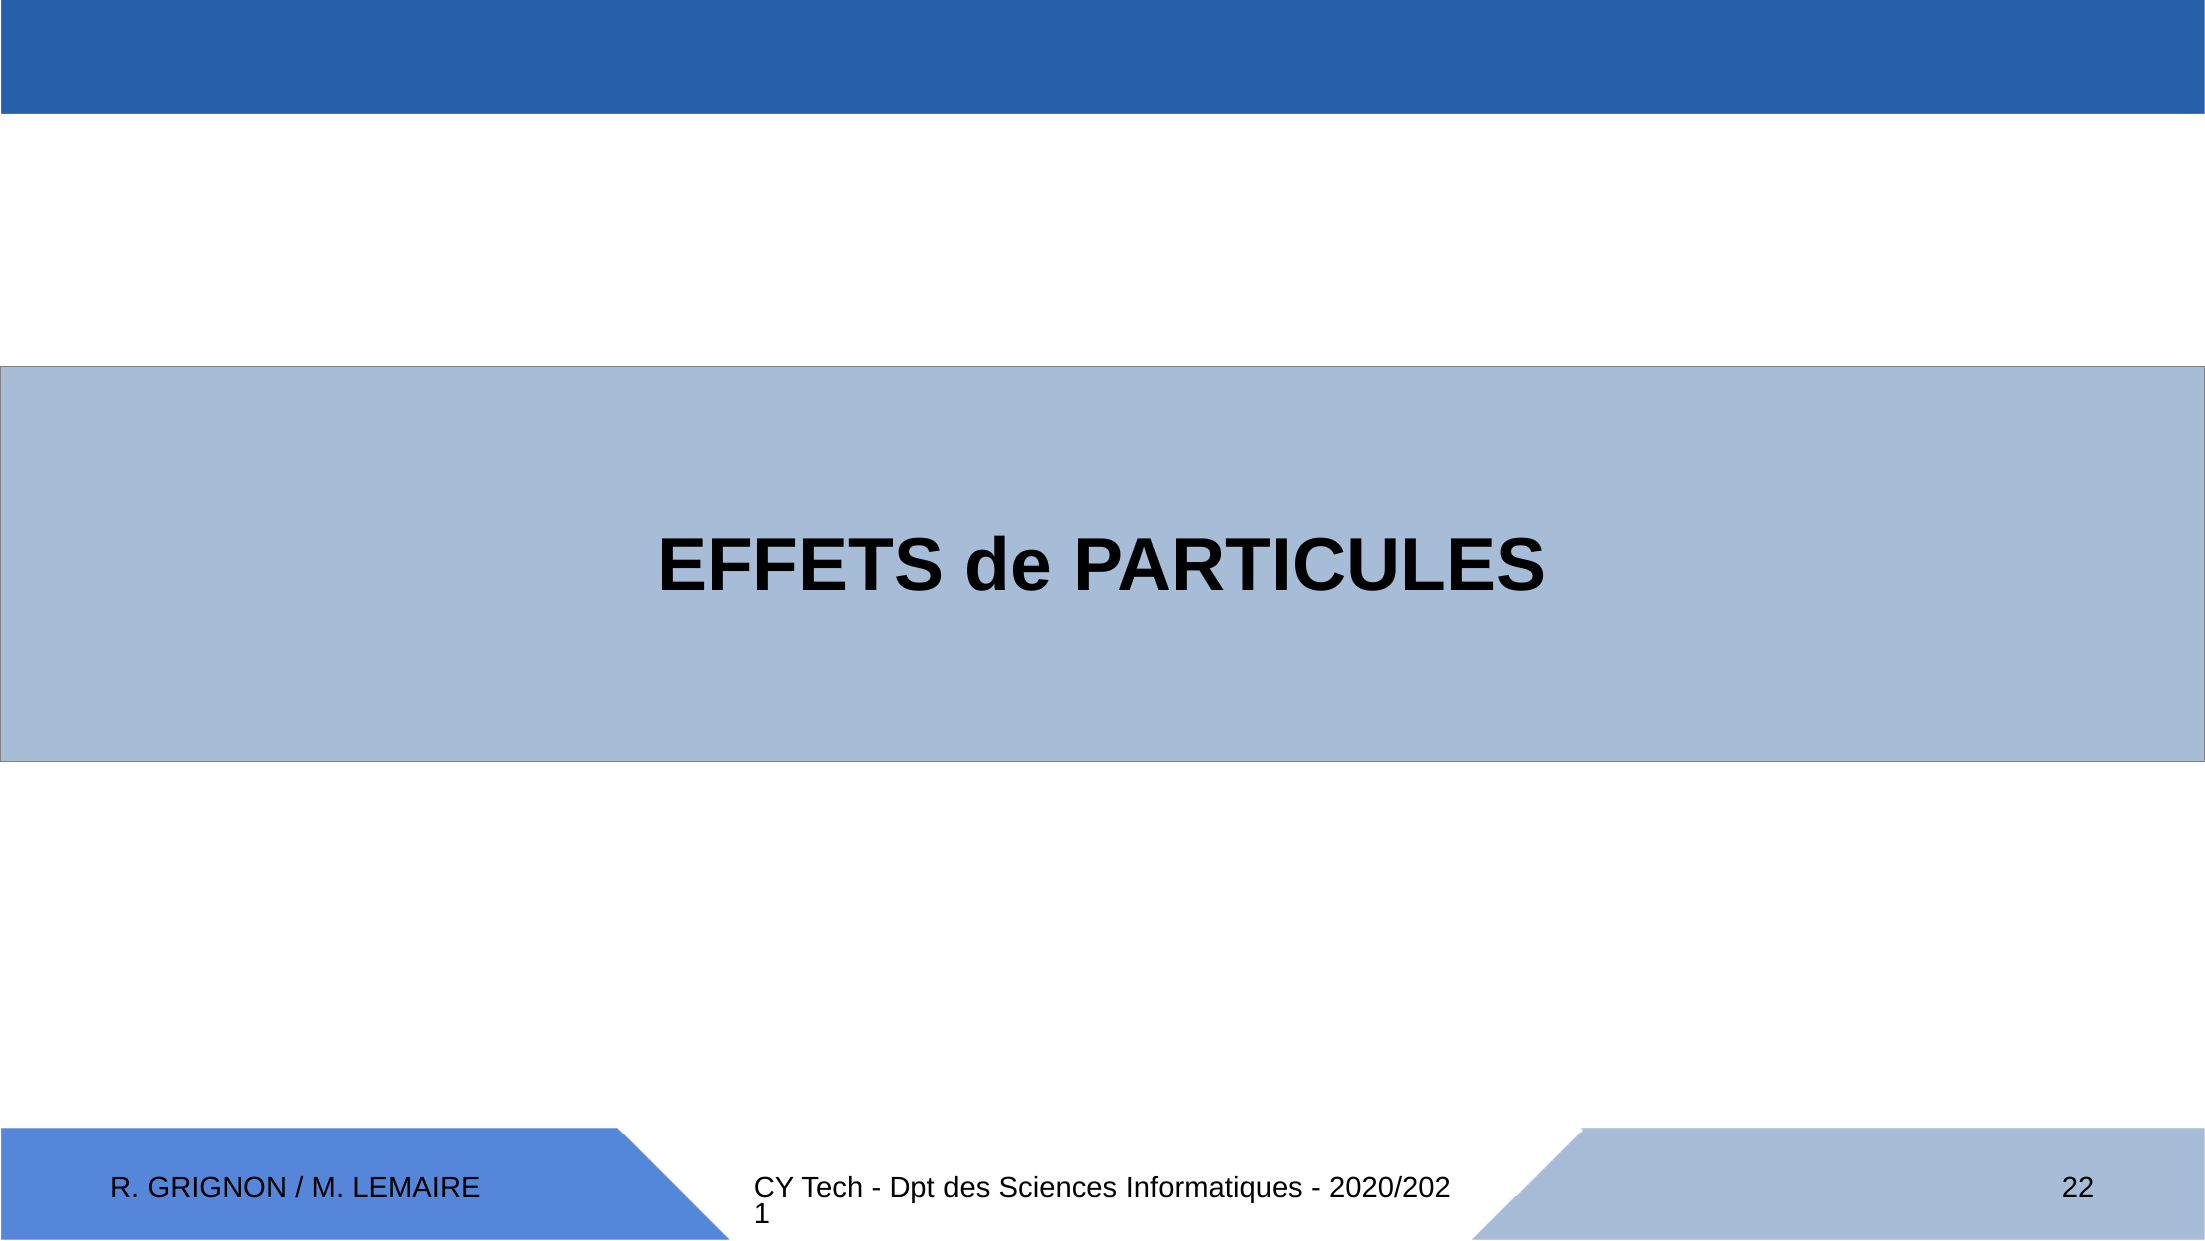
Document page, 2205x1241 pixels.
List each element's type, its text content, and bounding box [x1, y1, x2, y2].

text_box EFFETS de PARTICULES [0, 366, 2205, 762]
picture [0, 0, 2205, 366]
picture [0, 762, 2205, 1241]
